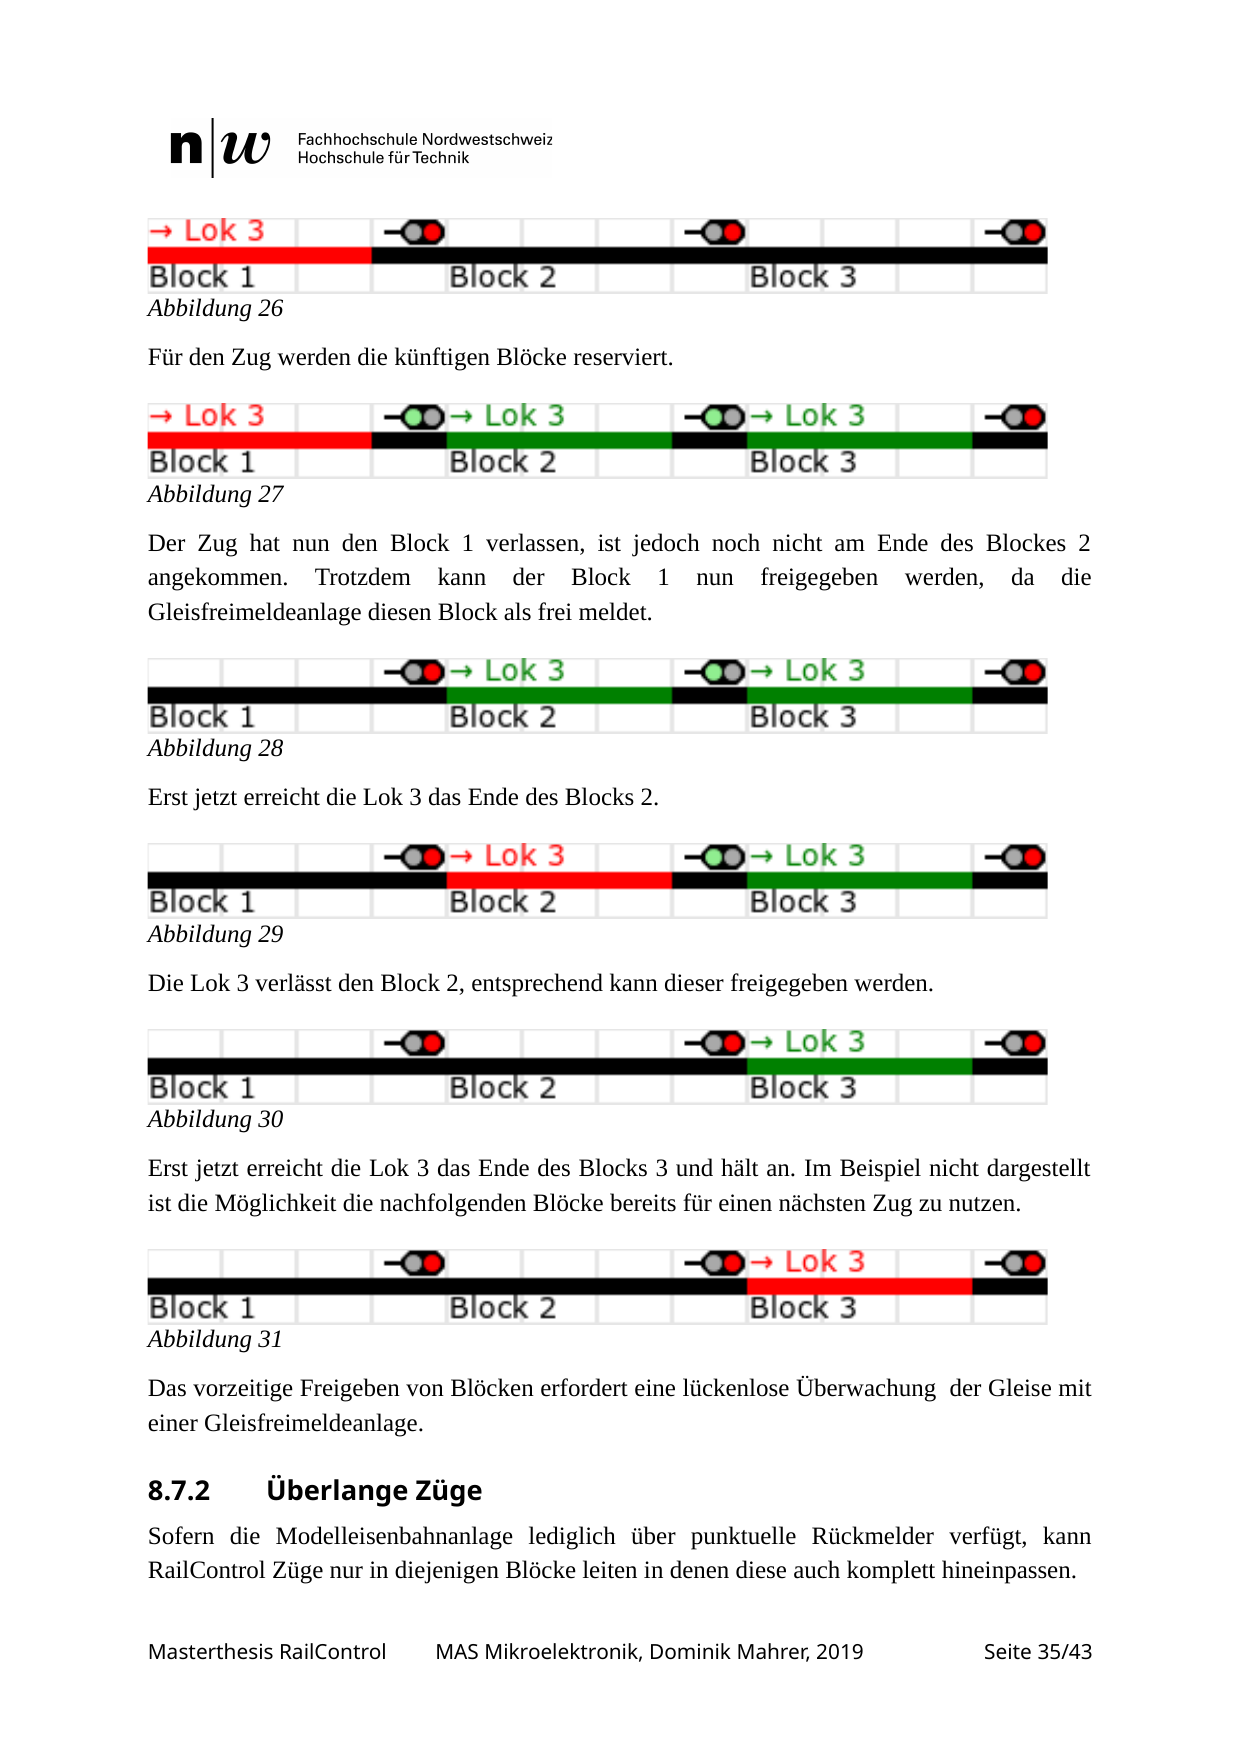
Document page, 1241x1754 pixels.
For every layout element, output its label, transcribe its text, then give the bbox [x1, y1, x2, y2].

subtitle Überlange Züge [148, 1471, 1093, 1509]
text Abbildung 26 [148, 294, 1047, 322]
text Für den Zug werden die künftigen Blöcke reserviert. [148, 342, 1093, 371]
picture [147, 1029, 1048, 1105]
text Der Zug hat nun den Block 1 verlassen, ist jedoch noch nicht am Ende des Blockes 2 angekommen. Trotzdem kann der Block 1 nun freigegeben werden, da die Gleisfreimeldeanlage diesen Block als frei meldet. [148, 528, 1093, 626]
picture [147, 1249, 1048, 1325]
text Abbildung 28 [148, 734, 1047, 762]
text Die Lok 3 verlässt den Block 2, entsprechend kann dieser freigegeben werden. [148, 968, 1093, 997]
text Abbildung 31 [148, 1325, 1047, 1353]
text Das vorzeitige Freigeben von Blöcken erfordert eine lückenlose Überwachung der Gleise mit einer Gleisfreimeldeanlage. [148, 1373, 1093, 1437]
text Abbildung 29 [148, 919, 1047, 947]
picture [147, 218, 1048, 294]
text Abbildung 30 [148, 1105, 1047, 1133]
text Erst jetzt erreicht die Lok 3 das Ende des Blocks 3 und hält an. Im Beispiel nicht dargestellt ist die Möglichkeit die nachfolgenden Blöcke bereits für einen nächsten Zug zu nutzen. [148, 1153, 1093, 1217]
picture [147, 843, 1048, 919]
picture [170, 118, 553, 178]
text Sofern die Modelleisenbahnanlage lediglich über punktuelle Rückmelder verfügt, kann RailControl Züge nur in diejenigen Blöcke leiten in denen diese auch komplett hineinpassen. [148, 1521, 1093, 1584]
picture [147, 658, 1048, 734]
text Erst jetzt erreicht die Lok 3 das Ende des Blocks 2. [148, 782, 1093, 811]
text Abbildung 27 [148, 479, 1047, 507]
picture [147, 403, 1048, 479]
